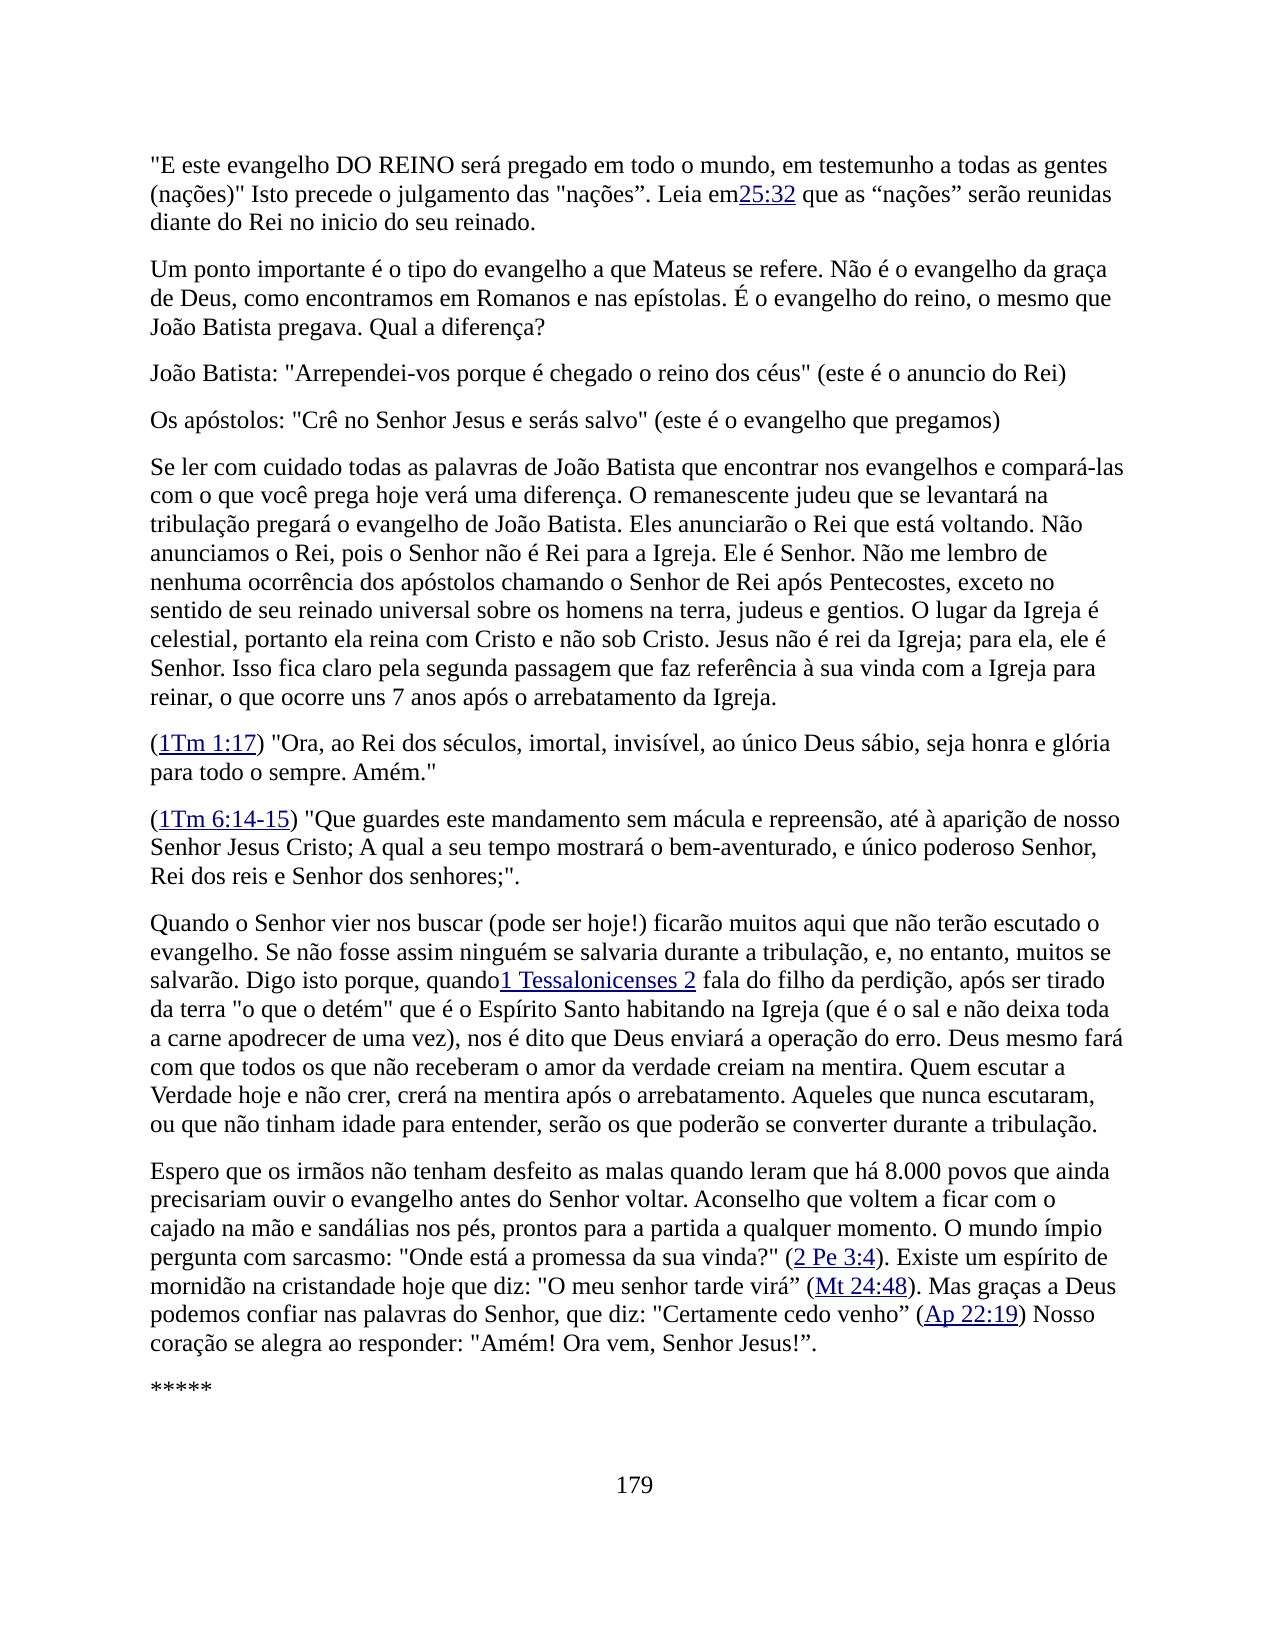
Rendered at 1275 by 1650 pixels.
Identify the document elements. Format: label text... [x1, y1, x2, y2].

text (1Tm 6:14-15) "Que guardes este mandamento sem mácula e repreensão, até à aparição de nosso Senhor Jesus Cristo; A qual a seu tempo mostrará o bem-aventurado, e único poderoso Senhor, Rei dos reis e Senhor dos senhores;". [150, 804, 1125, 890]
text "E este evangelho DO REINO será pregado em todo o mundo, em testemunho a todas as gentes (nações)" Isto precede o julgamento das "nações”. Leia em25:32 que as “nações” serão reunidas diante do Rei no inicio do seu reinado. [150, 150, 1125, 236]
text Um ponto importante é o tipo do evangelho a que Mateus se refere. Não é o evangelho da graça de Deus, como encontramos em Romanos e nas epístolas. É o evangelho do reino, o mesmo que João Batista pregava. Qual a diferença? [150, 254, 1125, 340]
text Os apóstolos: "Crê no Senhor Jesus e serás salvo" (este é o evangelho que pregamos) [150, 405, 1125, 434]
text João Batista: "Arrependei-vos porque é chegado o reino dos céus" (este é o anuncio do Rei) [150, 358, 1125, 387]
text Se ler com cuidado todas as palavras de João Batista que encontrar nos evangelhos e compará-las com o que você prega hoje verá uma diferença. O remanescente judeu que se levantará na tribulação pregará o evangelho de João Batista. Eles anunciarão o Rei que está voltando. Não anunciamos o Rei, pois o Senhor não é Rei para a Igreja. Ele é Senhor. Não me lembro de nenhuma ocorrência dos apóstolos chamando o Senhor de Rei após Pentecostes, exceto no sentido de seu reinado universal sobre os homens na terra, judeus e gentios. O lugar da Igreja é celestial, portanto ela reina com Cristo e não sob Cristo. Jesus não é rei da Igreja; para ela, ele é Senhor. Isso fica claro pela segunda passagem que faz referência à sua vinda com a Igreja para reinar, o que ocorre uns 7 anos após o arrebatamento da Igreja. [150, 452, 1125, 710]
text ***** [150, 1375, 1125, 1404]
text (1Tm 1:17) "Ora, ao Rei dos séculos, imortal, invisível, ao único Deus sábio, seja honra e glória para todo o sempre. Amém." [150, 728, 1125, 786]
text Quando o Senhor vier nos buscar (pode ser hoje!) ficarão muitos aqui que não terão escutado o evangelho. Se não fosse assim ninguém se salvaria durante a tribulação, e, no entanto, muitos se salvarão. Digo isto porque, quando1 Tessalonicenses 2 fala do filho da perdição, após ser tirado da terra "o que o detém" que é o Espírito Santo habitando na Igreja (que é o sal e não deixa toda a carne apodrecer de uma vez), nos é dito que Deus enviará a operação do erro. Deus mesmo fará com que todos os que não receberam o amor da verdade creiam na mentira. Quem escutar a Verdade hoje e não crer, crerá na mentira após o arrebatamento. Aqueles que nunca escutaram, ou que não tinham idade para entender, serão os que poderão se converter durante a tribulação. [150, 908, 1125, 1138]
text Espero que os irmãos não tenham desfeito as malas quando leram que há 8.000 povos que ainda precisariam ouvir o evangelho antes do Senhor voltar. Aconselho que voltem a ficar com o cajado na mão e sandálias nos pés, prontos para a partida a qualquer momento. O mundo ímpio pergunta com sarcasmo: "Onde está a promessa da sua vinda?" (2 Pe 3:4). Existe um espírito de mornidão na cristandade hoje que diz: "O meu senhor tarde virá” (Mt 24:48). Mas graças a Deus podemos confiar nas palavras do Senhor, que diz: "Certamente cedo venho” (Ap 22:19) Nosso coração se alegra ao responder: "Amém! Ora vem, Senhor Jesus!”. [150, 1156, 1125, 1357]
